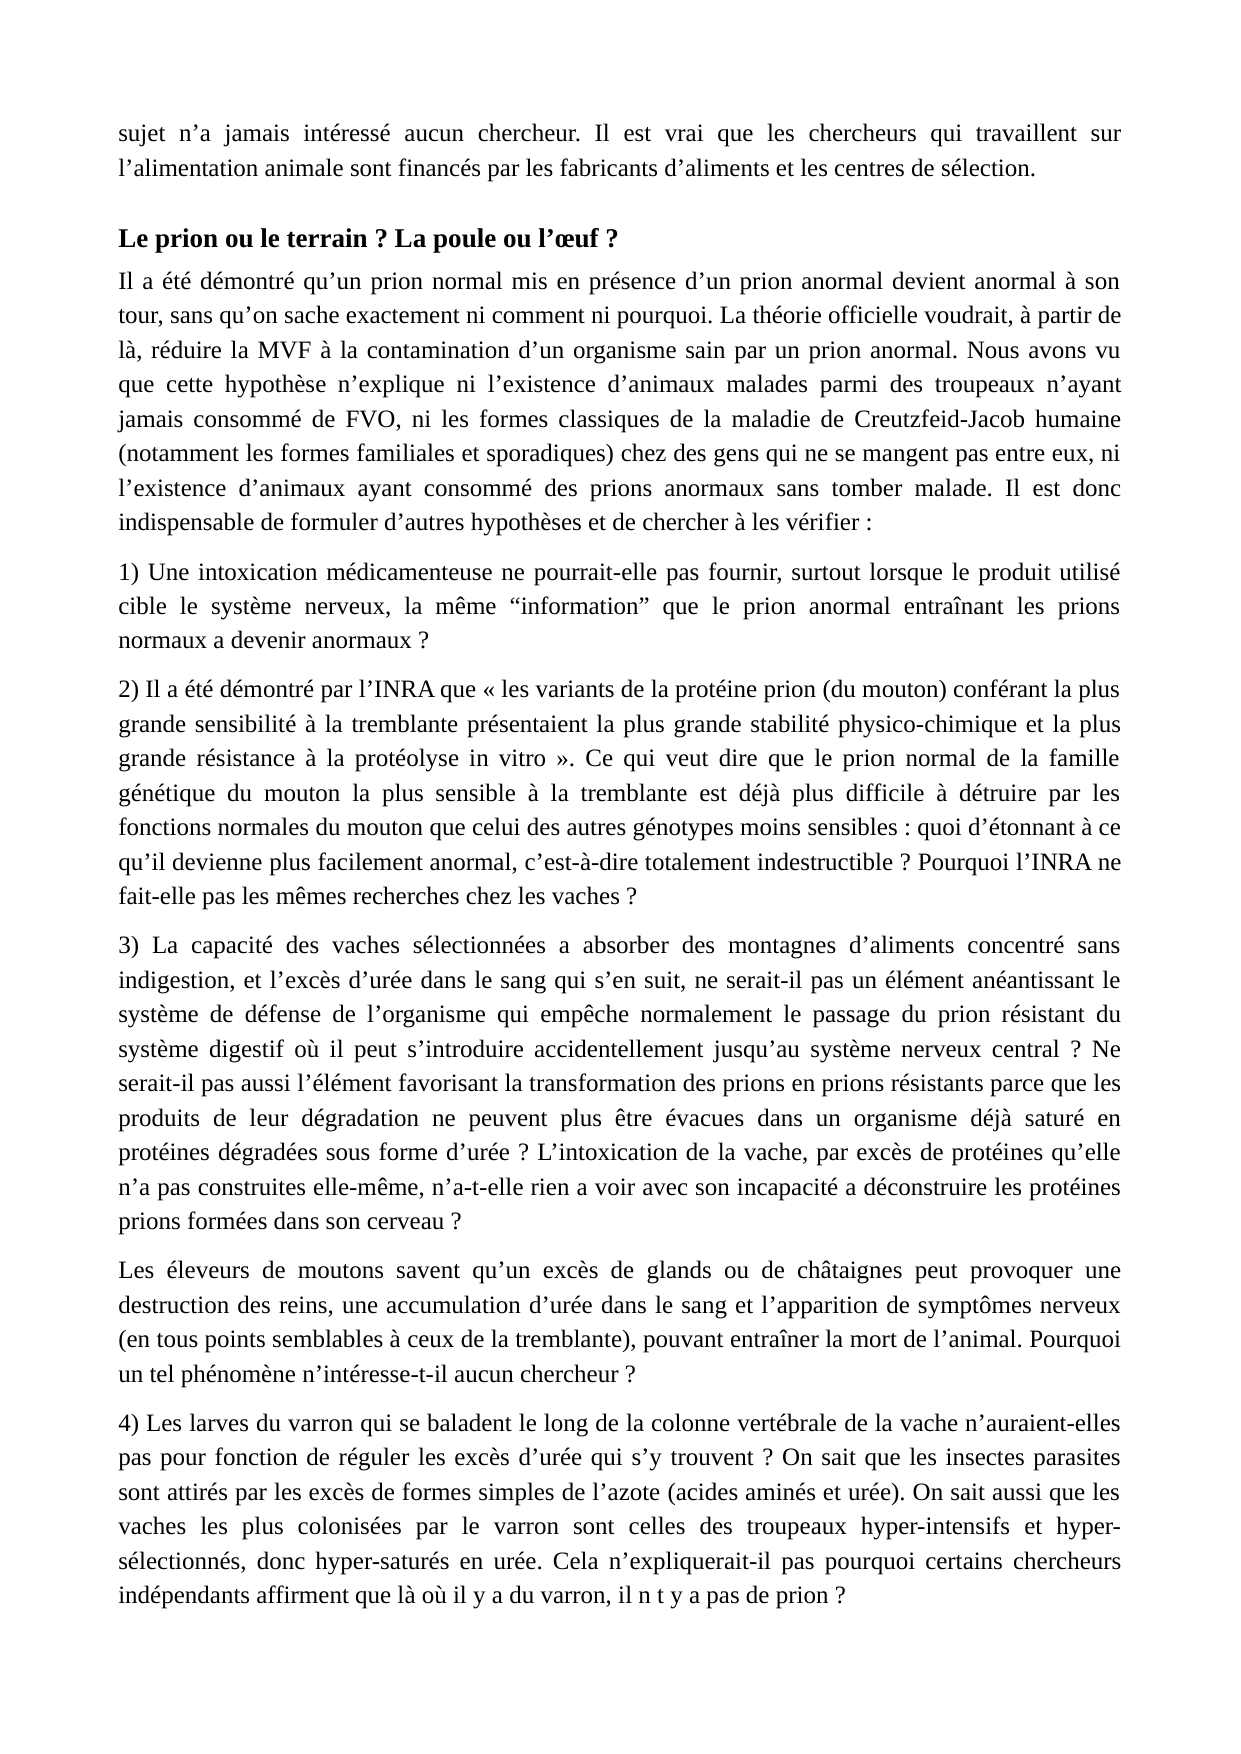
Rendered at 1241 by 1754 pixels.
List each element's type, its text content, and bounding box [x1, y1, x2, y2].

text Il a été démontré qu’un prion normal mis en présence d’un prion anormal devient anormal à son tour, sans qu’on sache exactement ni comment ni pourquoi. La théorie officielle voudrait, à partir de là, réduire la MVF à la contamination d’un organisme sain par un prion anormal. Nous avons vu que cette hypothèse n’explique ni l’existence d’animaux malades parmi des troupeaux n’ayant jamais consommé de FVO, ni les formes classiques de la maladie de Creutzfeid-Jacob humaine (notamment les formes familiales et sporadiques) chez des gens qui ne se mangent pas entre eux, ni l’existence d’animaux ayant consommé des prions anormaux sans tomber malade. Il est donc indispensable de formuler d’autres hypothèses et de chercher à les vérifier : [118, 266, 1122, 536]
text sujet n’a jamais intéressé aucun chercheur. Il est vrai que les chercheurs qui travaillent sur l’alimentation animale sont financés par les fabricants d’aliments et les centres de sélection. [118, 118, 1122, 181]
text Les éleveurs de moutons savent qu’un excès de glands ou de châtaignes peut provoquer une destruction des reins, une accumulation d’urée dans le sang et l’apparition de symptômes nerveux (en tous points semblables à ceux de la tremblante), pouvant entraîner la mort de l’animal. Pourquoi un tel phénomène n’intéresse-t-il aucun chercheur ? [118, 1255, 1122, 1388]
text 4) Les larves du varron qui se baladent le long de la colonne vertébrale de la vache n’auraient-elles pas pour fonction de réguler les excès d’urée qui s’y trouvent ? On sait que les insectes parasites sont attirés par les excès de formes simples de l’azote (acides aminés et urée). On sait aussi que les vaches les plus colonisées par le varron sont celles des troupeaux hyper-intensifs et hyper-sélectionnés, donc hyper-saturés en urée. Cela n’expliquerait-il pas pourquoi certains chercheurs indépendants affirment que là où il y a du varron, il n t y a pas de prion ? [118, 1408, 1122, 1609]
text 2) Il a été démontré par l’INRA que « les variants de la protéine prion (du mouton) conférant la plus grande sensibilité à la tremblante présentaient la plus grande stabilité physico-chimique et la plus grande résistance à la protéolyse in vitro ». Ce qui veut dire que le prion normal de la famille génétique du mouton la plus sensible à la tremblante est déjà plus difficile à détruire par les fonctions normales du mouton que celui des autres génotypes moins sensibles : quoi d’étonnant à ce qu’il devienne plus facilement anormal, c’est-à-dire totalement indestructible ? Pourquoi l’INRA ne fait-elle pas les mêmes recherches chez les vaches ? [118, 674, 1122, 910]
subtitle Le prion ou le terrain ? La poule ou l’œuf ? [118, 222, 1122, 254]
text 1) Une intoxication médicamenteuse ne pourrait-elle pas fournir, surtout lorsque le produit utilisé cible le système nerveux, la même “information” que le prion anormal entraînant les prions normaux a devenir anormaux ? [118, 557, 1122, 654]
text 3) La capacité des vaches sélectionnées a absorber des montagnes d’aliments concentré sans indigestion, et l’excès d’urée dans le sang qui s’en suit, ne serait-il pas un élément anéantissant le système de défense de l’organisme qui empêche normalement le passage du prion résistant du système digestif où il peut s’introduire accidentellement jusqu’au système nerveux central ? Ne serait-il pas aussi l’élément favorisant la transformation des prions en prions résistants parce que les produits de leur dégradation ne peuvent plus être évacues dans un organisme déjà saturé en protéines dégradées sous forme d’urée ? L’intoxication de la vache, par excès de protéines qu’elle n’a pas construites elle-même, n’a-t-elle rien a voir avec son incapacité a déconstruire les protéines prions formées dans son cerveau ? [118, 931, 1122, 1235]
